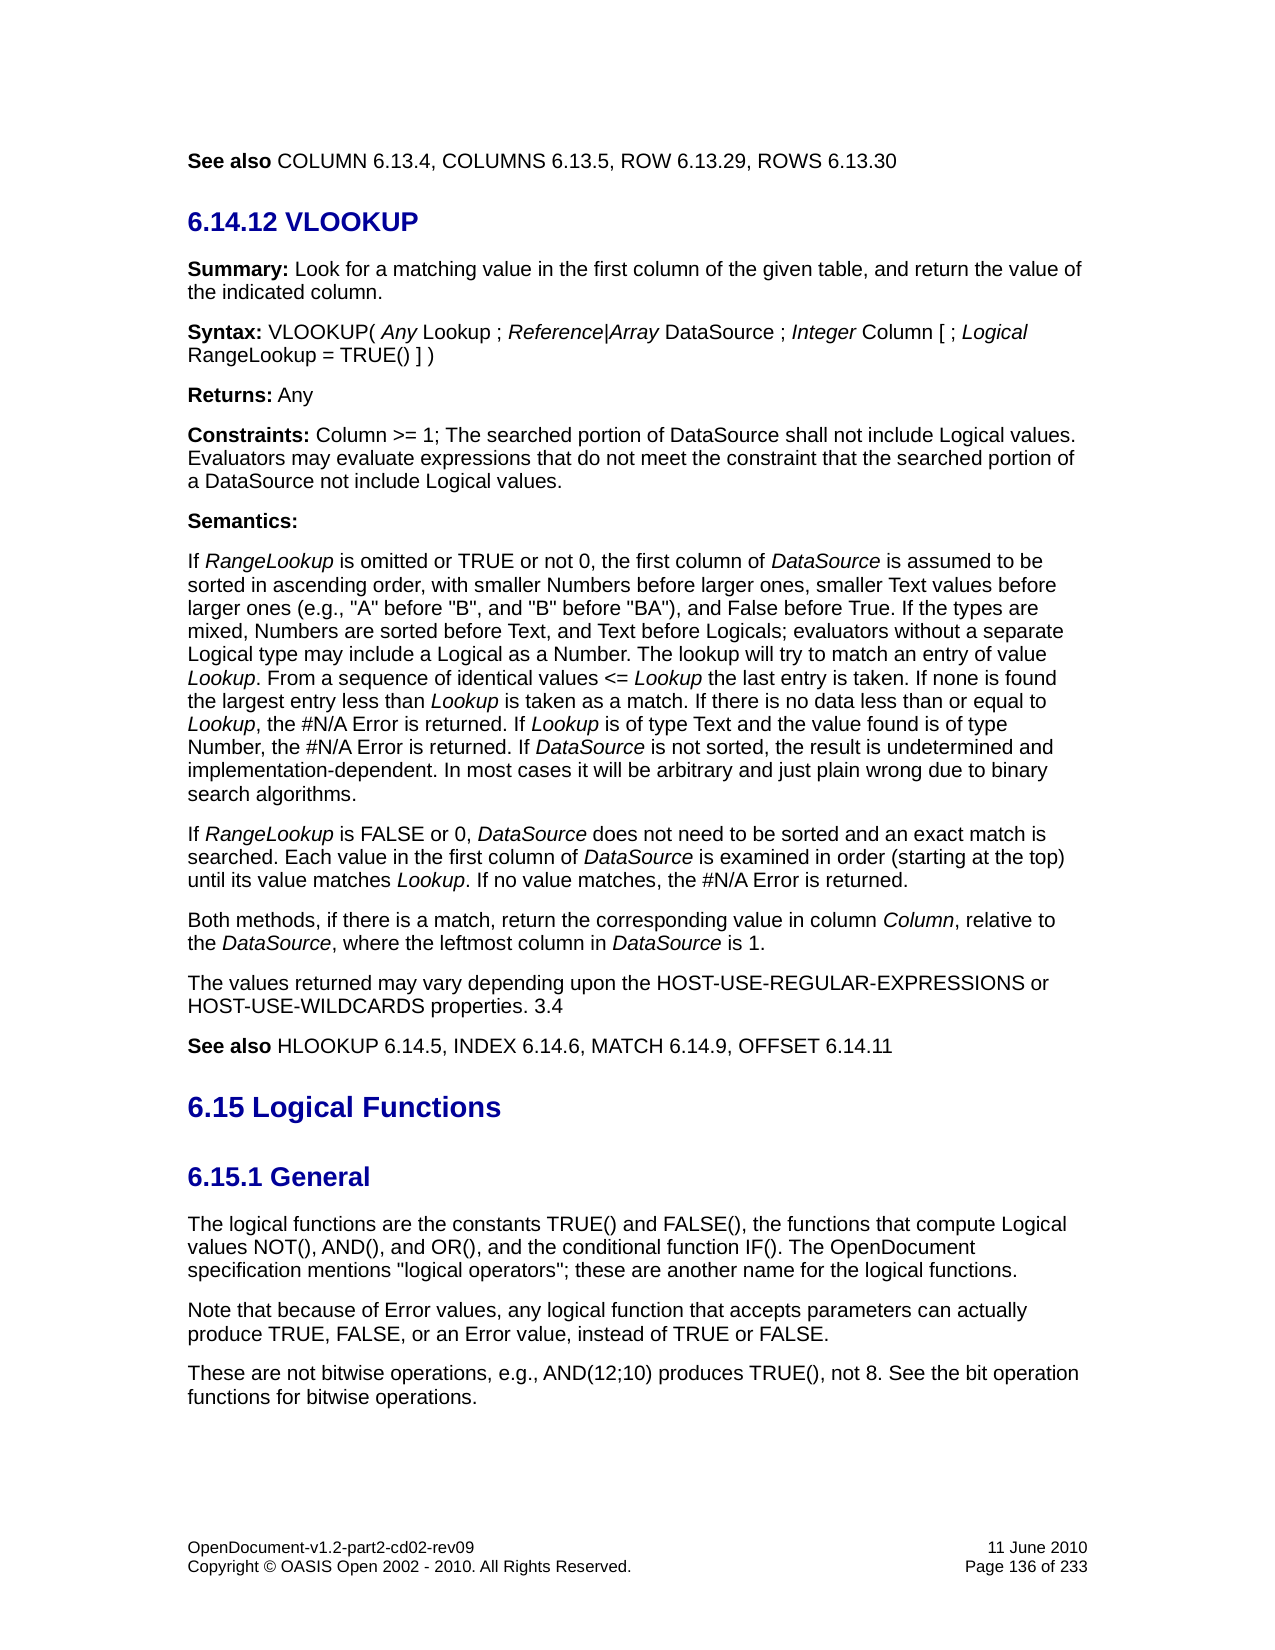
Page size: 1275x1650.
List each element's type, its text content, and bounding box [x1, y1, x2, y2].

text If RangeLookup is omitted or TRUE or not 0, the first column of DataSource is assumed to be sorted in ascending order, with smaller Numbers before larger ones, smaller Text values before larger ones (e.g., "A" before "B", and "B" before "BA"), and False before True. If the types are mixed, Numbers are sorted before Text, and Text before Logicals; evaluators without a separate Logical type may include a Logical as a Number. The lookup will try to match an entry of value Lookup. From a sequence of identical values <= Lookup the last entry is taken. If none is found the largest entry less than Lookup is taken as a match. If there is no data less than or equal to Lookup, the #N/A Error is returned. If Lookup is of type Text and the value found is of type Number, the #N/A Error is returned. If DataSource is not sorted, the result is undetermined and implementation-dependent. In most cases it will be arbitrary and just plain wrong due to binary search algorithms. [187, 550, 1088, 806]
text If RangeLookup is FALSE or 0, DataSource does not need to be sorted and an exact match is searched. Each value in the first column of DataSource is examined in order (starting at the top) until its value matches Lookup. If no value matches, the #N/A Error is returned. [187, 822, 1088, 892]
text These are not bitwise operations, e.g., AND(12;10) produces TRUE(), not 8. See the bit operation functions for bitwise operations. [187, 1362, 1088, 1408]
text Constraints: Column >= 1; The searched portion of DataSource shall not include Logical values. Evaluators may evaluate expressions that do not meet the constraint that the searched portion of a DataSource not include Logical values. [187, 424, 1088, 493]
text The logical functions are the constants TRUE() and FALSE(), the functions that compute Logical values NOT(), AND(), and OR(), and the conditional function IF(). The OpenDocument specification mentions "logical operators"; these are another name for the logical functions. [187, 1213, 1088, 1282]
text Both methods, if there is a match, return the corresponding value in column Column, relative to the DataSource, where the leftmost column in DataSource is 1. [187, 908, 1088, 955]
text See also HLOOKUP 6.14.5, INDEX 6.14.6, MATCH 6.14.9, OFFSET 6.14.11 [187, 1035, 1088, 1058]
text Returns: Any [187, 384, 1088, 407]
subtitle VLOOKUP [187, 207, 1088, 237]
text Semantics: [187, 510, 1088, 533]
text Summary: Look for a matching value in the first column of the given table, and return the value of the indicated column. [187, 258, 1088, 304]
text Syntax: VLOOKUP( Any Lookup ; Reference|Array DataSource ; Integer Column [ ; Logical RangeLookup = TRUE() ] ) [187, 321, 1088, 367]
subtitle Logical Functions [187, 1091, 1088, 1124]
text Note that because of Error values, any logical function that accepts parameters can actually produce TRUE, FALSE, or an Error value, instead of TRUE or FALSE. [187, 1299, 1088, 1345]
subtitle General [187, 1162, 1088, 1192]
text The values returned may vary depending upon the HOST-USE-REGULAR-EXPRESSIONS or HOST-USE-WILDCARDS properties. 3.4 [187, 972, 1088, 1018]
text See also COLUMN 6.13.4, COLUMNS 6.13.5, ROW 6.13.29, ROWS 6.13.30 [187, 150, 1088, 173]
